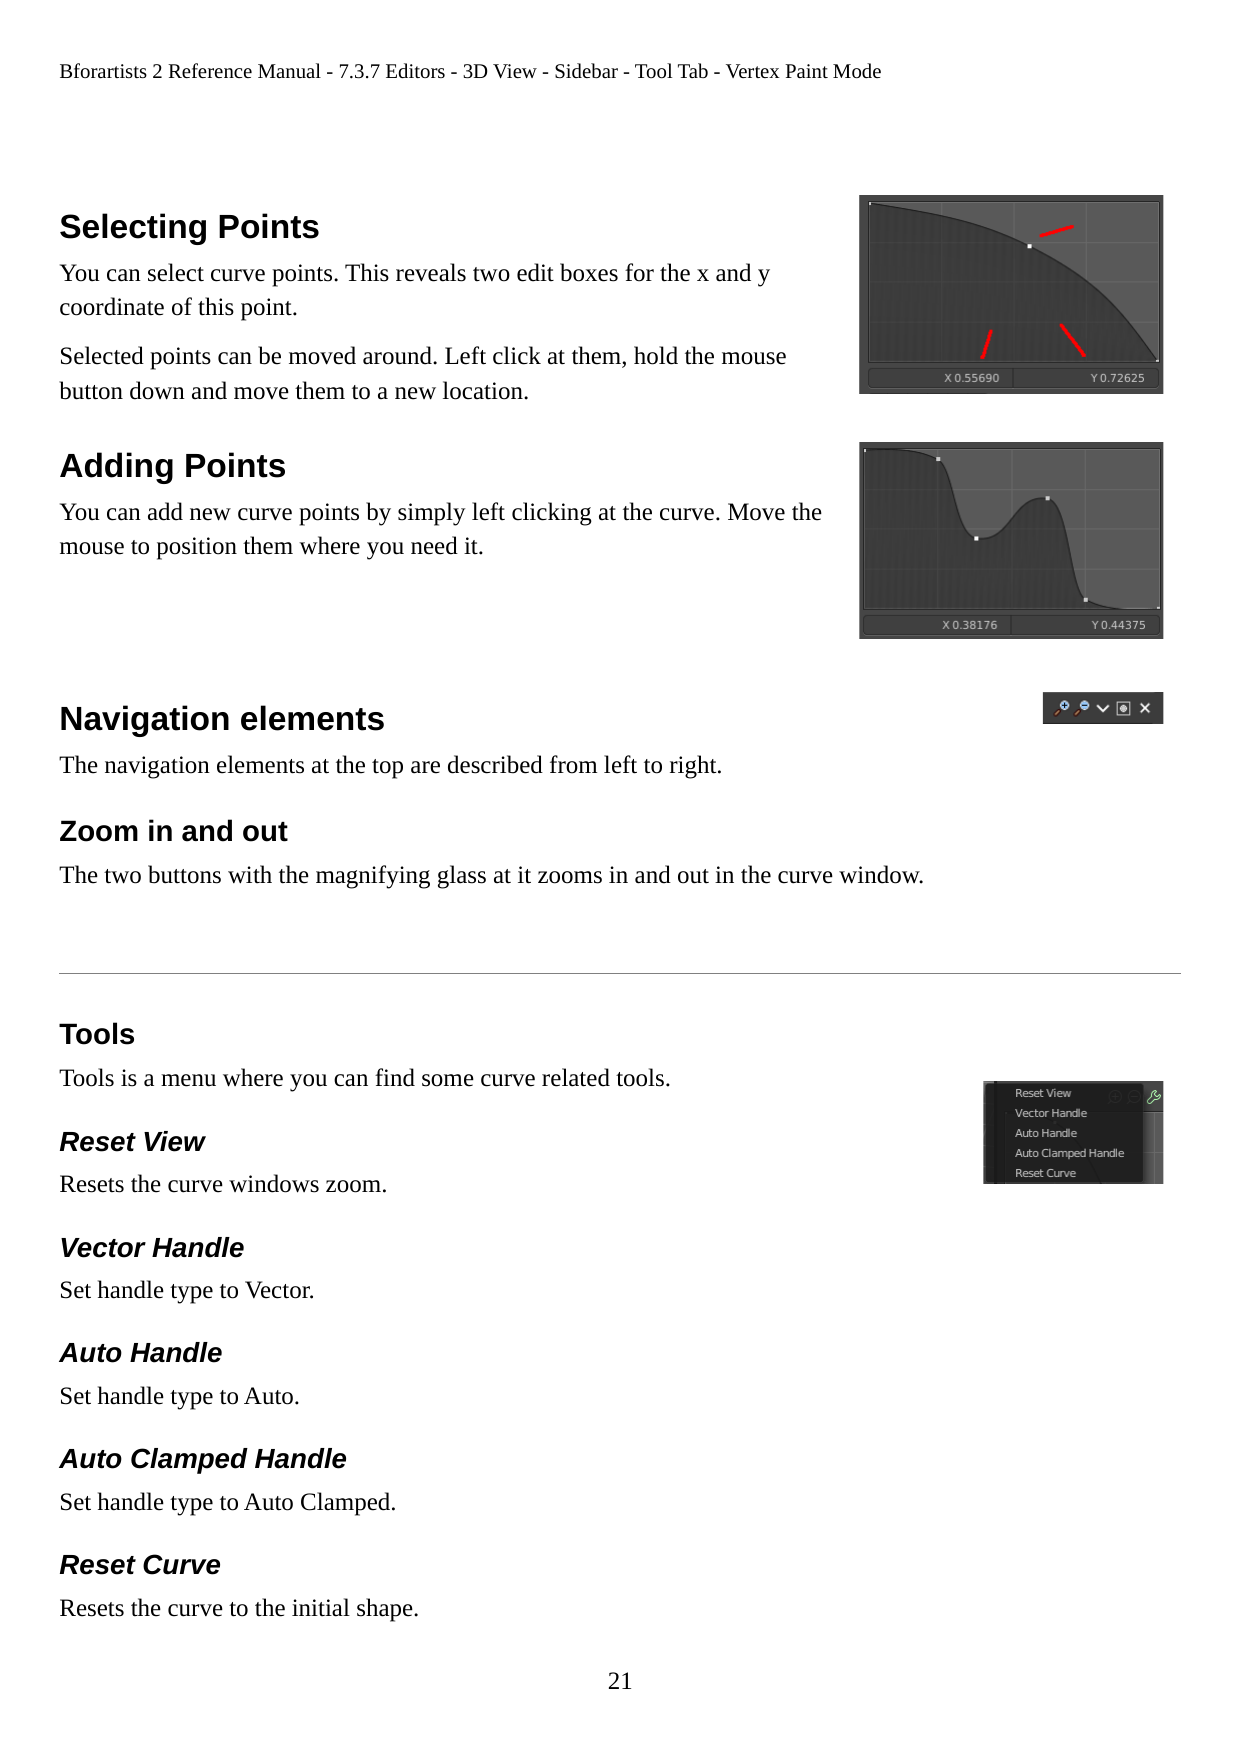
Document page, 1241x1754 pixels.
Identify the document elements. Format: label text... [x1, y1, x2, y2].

subtitle [1164, 446, 1181, 484]
text Selected points can be moved around. Left click at them, hold the mouse button down and move them to a new location. [59, 341, 1181, 404]
subtitle Auto Clamped Handle [59, 1443, 1181, 1475]
text Set handle type to Auto. [59, 1381, 1181, 1410]
picture [859, 195, 1164, 394]
text Tools is a menu where you can find some curve related tools. [59, 1063, 1181, 1092]
text Set handle type to Vector. [59, 1275, 1181, 1304]
text The navigation elements at the top are described from left to right. [59, 750, 1181, 779]
subtitle Tools [59, 1017, 1181, 1051]
subtitle [1164, 207, 1181, 245]
subtitle Adding Points [59, 446, 859, 484]
subtitle [1164, 1125, 1181, 1157]
subtitle Zoom in and out [59, 814, 1181, 848]
subtitle Reset Curve [59, 1549, 1181, 1581]
subtitle Selecting Points [59, 207, 859, 245]
picture [859, 442, 1164, 639]
text You can add new curve points by simply left clicking at the curve. Move the mouse to position them where you need it. [59, 497, 859, 560]
subtitle Vector Handle [59, 1231, 1181, 1263]
picture [983, 1081, 1164, 1184]
subtitle Auto Handle [59, 1337, 1181, 1369]
text You can select curve points. This reveals two edit boxes for the x and y coordinate of this point. [59, 258, 859, 321]
picture [1042, 692, 1164, 724]
text Set handle type to Auto Clamped. [59, 1487, 1181, 1516]
text Resets the curve to the initial shape. [59, 1593, 1181, 1622]
text Resets the curve windows zoom. [59, 1169, 1181, 1198]
text The two buttons with the magnifying glass at it zooms in and out in the curve window. [59, 860, 1181, 889]
subtitle Navigation elements [59, 699, 1181, 738]
subtitle Reset View [59, 1125, 983, 1157]
